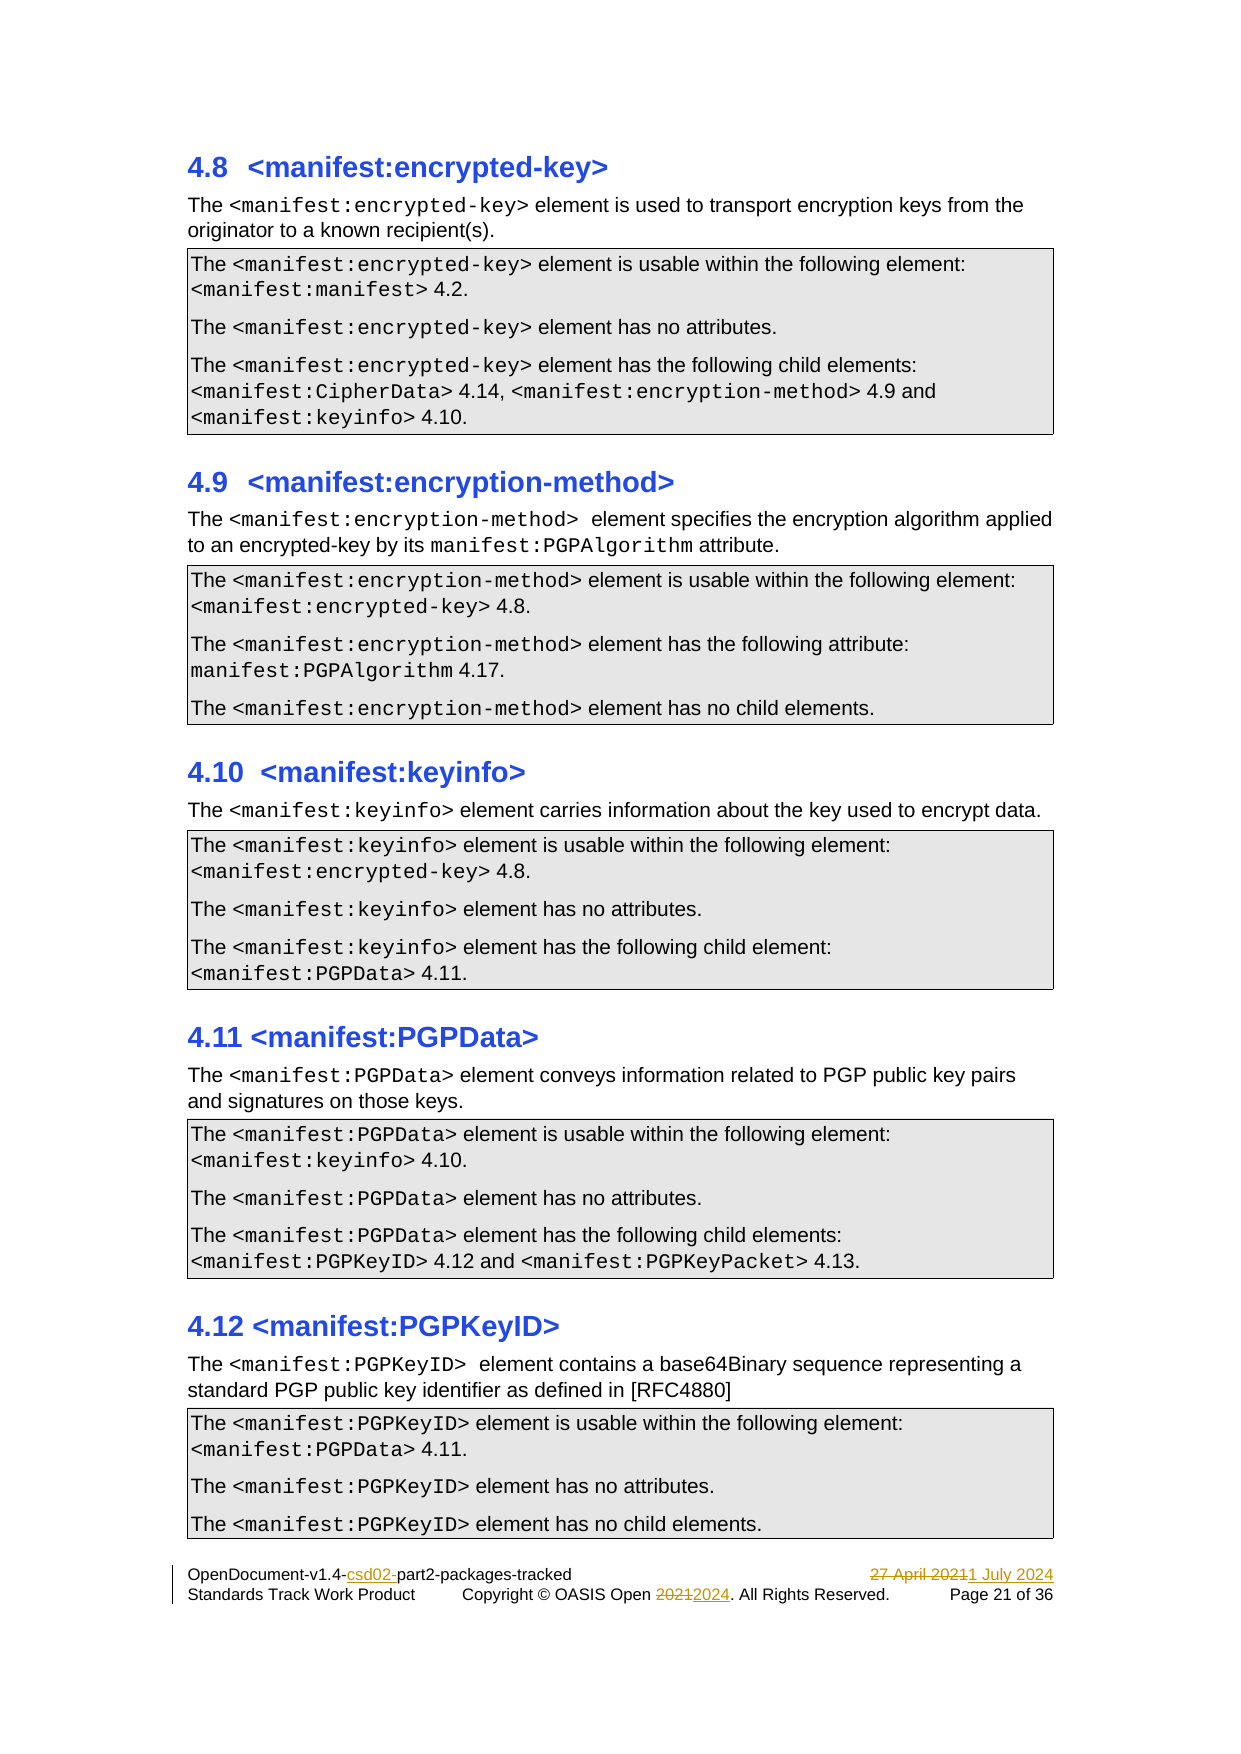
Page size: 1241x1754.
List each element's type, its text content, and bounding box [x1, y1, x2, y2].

list The <manifest:encryption-method> element has no child elements. [188, 692, 1053, 724]
list The <manifest:keyinfo> element has no attributes. [188, 893, 1053, 922]
list The <manifest:PGPData> element has no attributes. [188, 1182, 1053, 1211]
list The <manifest:encrypted-key> element is usable within the following element: <manifest:manifest> 4.2. [188, 249, 1053, 303]
text The <manifest:keyinfo> element carries information about the key used to encrypt data. [187, 798, 1053, 824]
text The <manifest:PGPKeyID> element contains a base64Binary sequence representing a standard PGP public key identifier as defined in [RFC4880] [187, 1352, 1053, 1401]
text The <manifest:encrypted-key> element is used to transport encryption keys from the originator to a known recipient(s). [187, 192, 1053, 242]
list The <manifest:PGPKeyID> element is usable within the following element: <manifest:PGPData> 4.11. [188, 1409, 1053, 1462]
list The <manifest:PGPKeyID> element has no child elements. [188, 1509, 1053, 1538]
list The <manifest:encrypted-key> element has no attributes. [188, 312, 1053, 341]
text The <manifest:PGPData> element conveys information related to PGP public key pairs and signatures on those keys. [187, 1063, 1053, 1112]
list The <manifest:encrypted-key> element has the following child elements: <manifest:CipherData> 4.14, <manifest:encryption-method> 4.9 and <manifest:keyinfo> 4.10. [188, 350, 1053, 434]
list The <manifest:keyinfo> element is usable within the following element: <manifest:encrypted-key> 4.8. [188, 831, 1053, 884]
list The <manifest:encryption-method> element has the following attribute: manifest:PGPAlgorithm 4.17. [188, 628, 1053, 683]
list The <manifest:PGPData> element has the following child elements: <manifest:PGPKeyID> 4.12 and <manifest:PGPKeyPacket> 4.13. [188, 1220, 1053, 1278]
text The <manifest:encryption-method> element specifies the encryption algorithm applied to an encrypted-key by its manifest:PGPAlgorithm attribute. [187, 507, 1053, 559]
list The <manifest:encryption-method> element is usable within the following element: <manifest:encrypted-key> 4.8. [188, 566, 1053, 619]
subtitle <manifest:PGPKeyID> [187, 1309, 1053, 1343]
list The <manifest:PGPData> element is usable within the following element: <manifest:keyinfo> 4.10. [188, 1120, 1053, 1173]
list The <manifest:keyinfo> element has the following child element: <manifest:PGPData> 4.11. [188, 931, 1053, 989]
subtitle <manifest:keyinfo> [187, 755, 1053, 789]
subtitle <manifest:PGPData> [187, 1020, 1053, 1054]
list The <manifest:PGPKeyID> element has no attributes. [188, 1471, 1053, 1500]
subtitle <manifest:encryption-method> [187, 465, 1053, 498]
subtitle <manifest:encrypted-key> [187, 150, 1053, 183]
